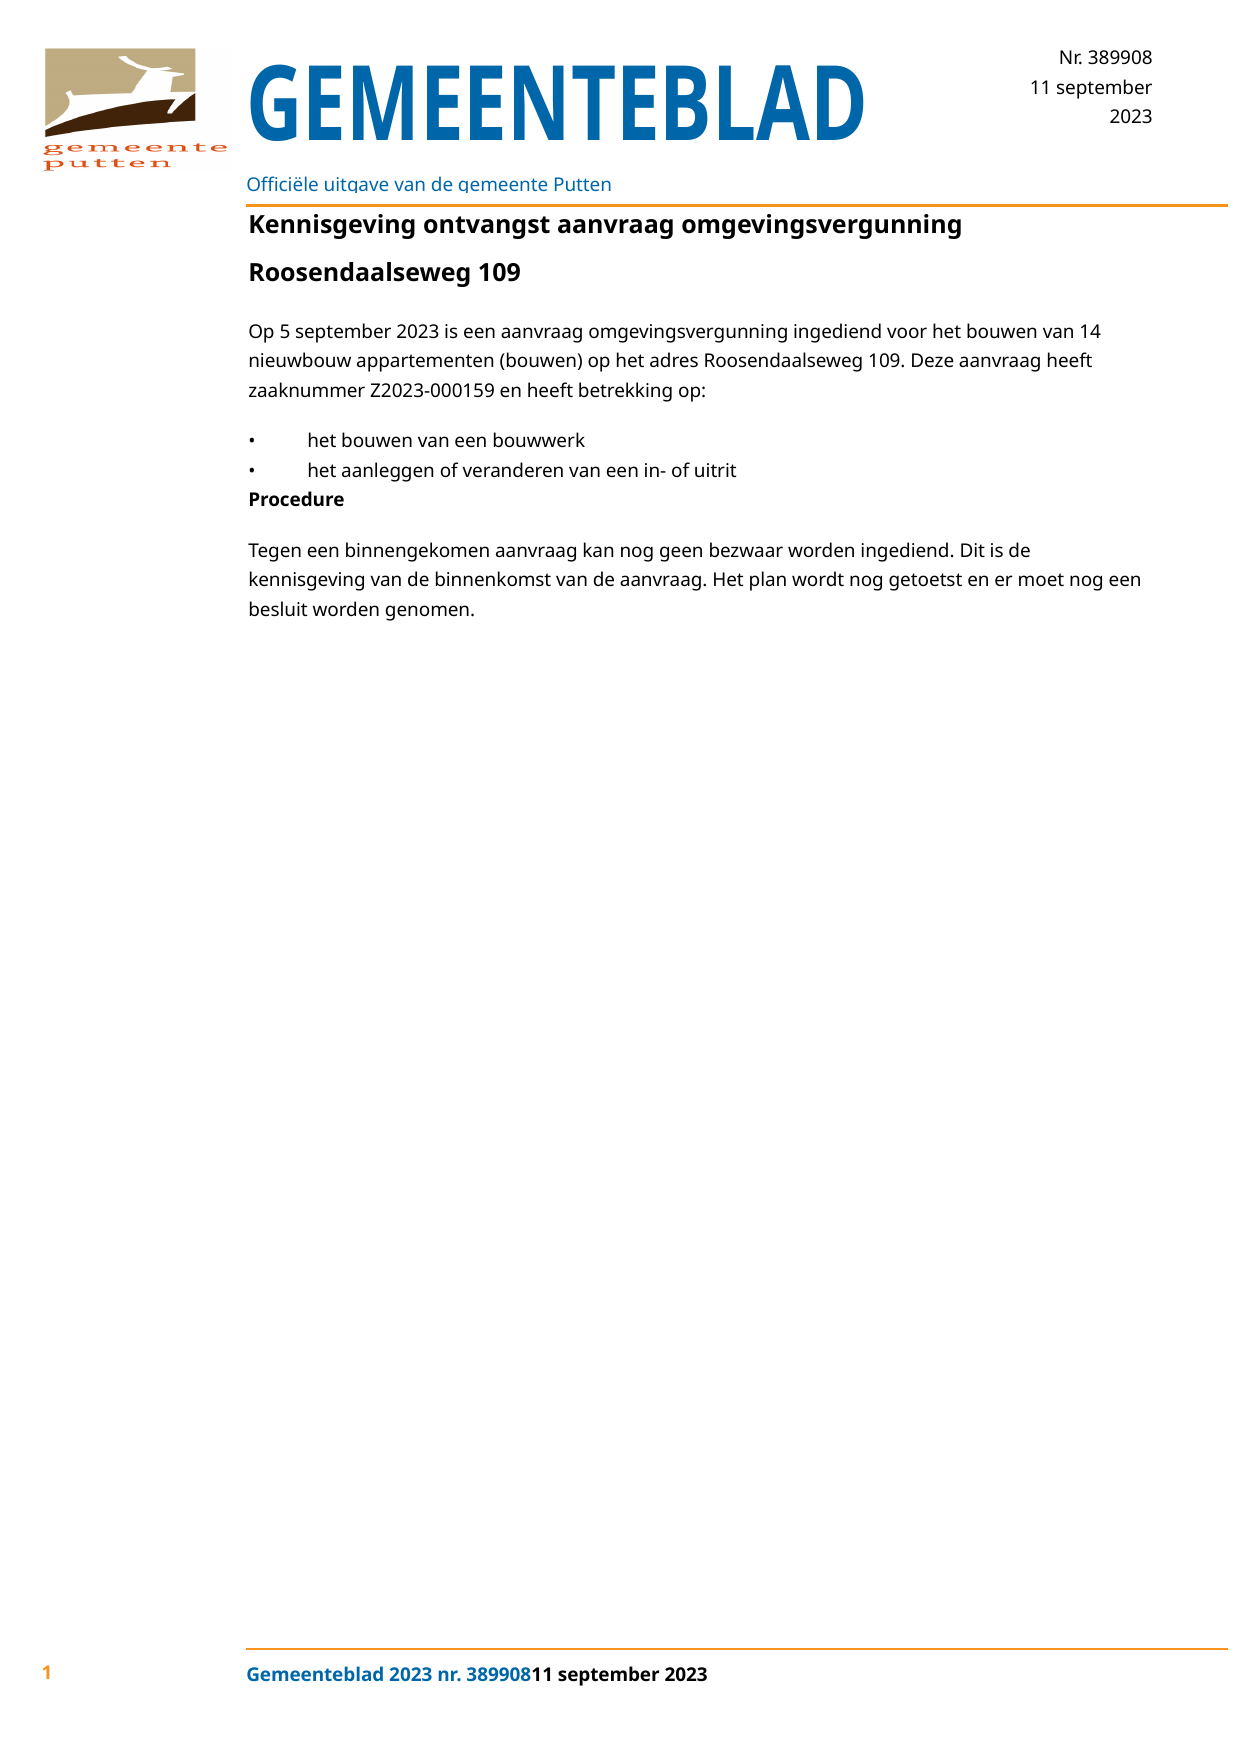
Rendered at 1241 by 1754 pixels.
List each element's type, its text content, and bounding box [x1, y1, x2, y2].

text Tegen een binnengekomen aanvraag kan nog geen bezwaar worden ingediend. Dit is de kennisgeving van de binnenkomst van de aanvraag. Het plan wordt nog getoetst en er moet nog een besluit worden genomen. [248, 537, 1152, 622]
text Op 5 september 2023 is een aanvraag omgevingsvergunning ingediend voor het bouwen van 14 nieuwbouw appartementen (bouwen) op het adres Roosendaalseweg 109. Deze aanvraag heeft zaaknummer Z2023-000159 en heeft betrekking op: [248, 318, 1152, 403]
picture [41, 47, 231, 172]
list het bouwen van een bouwwerk [248, 427, 1152, 453]
text Procedure [248, 487, 1152, 512]
list het aanleggen of veranderen van een in- of uitrit [248, 457, 1152, 483]
text Kennisgeving ontvangst aanvraag omgevingsvergunning Roosendaalseweg 109 [248, 207, 1152, 288]
